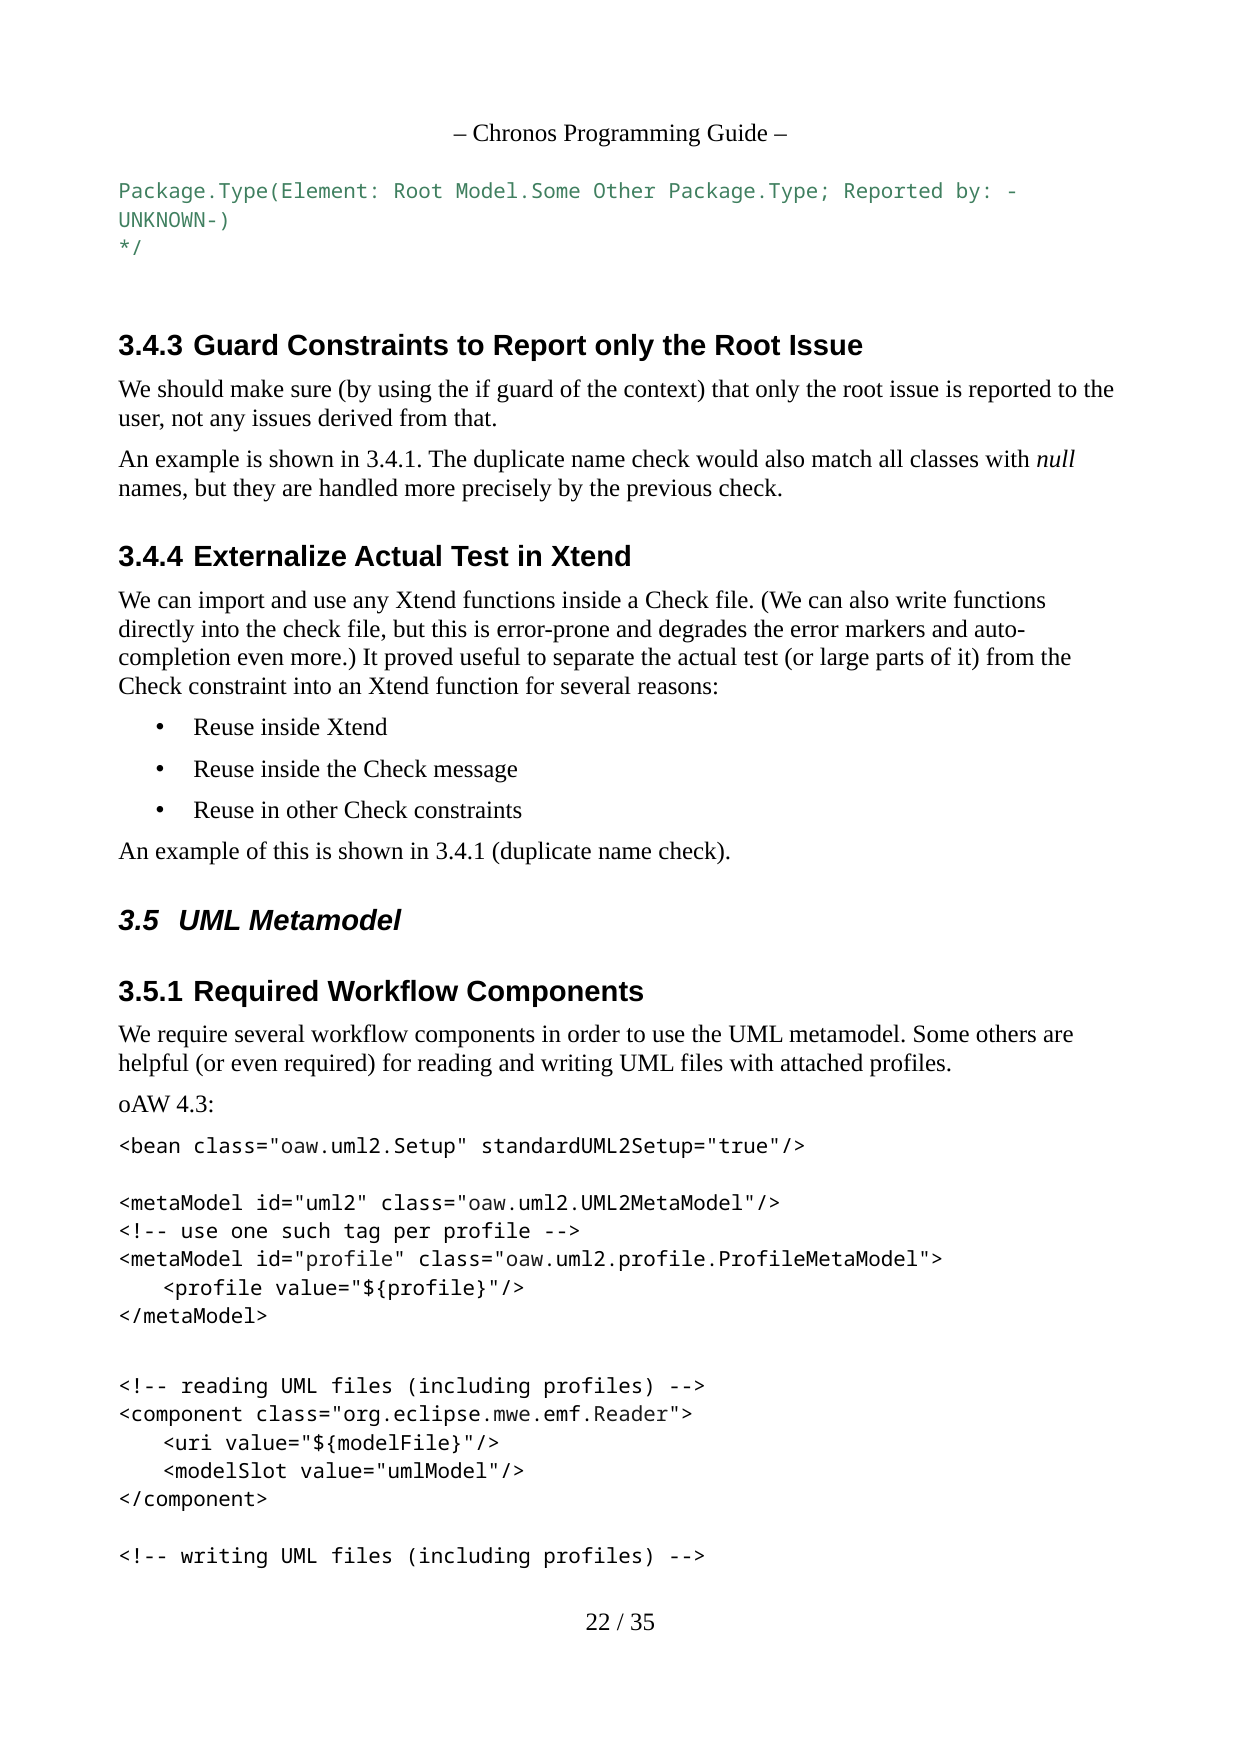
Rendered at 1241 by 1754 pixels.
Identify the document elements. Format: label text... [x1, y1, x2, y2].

list Reuse inside the Check message [156, 754, 1122, 782]
text Package.Type(Element: Root Model.Some Other Package.Type; Reported by: -UNKNOWN-) [118, 176, 1122, 233]
text <component class="org.eclipse.mwe.emf.Reader"> [118, 1399, 1122, 1428]
text </metaModel> [118, 1301, 1122, 1330]
subtitle Externalize Actual Test in Xtend [118, 539, 1122, 572]
text <metaModel id="uml2" class="oaw.uml2.UML2MetaModel"/> [118, 1188, 1122, 1216]
text An example is shown in 3.4.1. The duplicate name check would also match all classes with null names, but they are handled more precisely by the previous check. [118, 444, 1122, 501]
text <bean class="oaw.uml2.Setup" standardUML2Setup="true"/> [118, 1131, 1122, 1159]
text <metaModel id="profile" class="oaw.uml2.profile.ProfileMetaModel"> [118, 1244, 1122, 1273]
text <!-- writing UML files (including profiles) --> [118, 1541, 1122, 1570]
text <profile value="${profile}"/> [118, 1273, 1122, 1301]
text We should make sure (by using the if guard of the context) that only the root issue is reported to the user, not any issues derived from that. [118, 374, 1122, 431]
text oAW 4.3: [118, 1089, 1122, 1118]
text <uri value="${modelFile}"/> [118, 1428, 1122, 1456]
subtitle Guard Constraints to Report only the Root Issue [118, 328, 1122, 361]
subtitle Required Workflow Components [118, 973, 1122, 1007]
text </component> [118, 1484, 1122, 1513]
list Reuse inside Xtend [156, 712, 1122, 741]
text <!-- use one such tag per profile --> [118, 1216, 1122, 1244]
text */ [118, 233, 1122, 262]
subtitle UML Metamodel [118, 902, 1122, 936]
text We can import and use any Xtend functions inside a Check file. (We can also write functions directly into the check file, but this is error-prone and degrades the error markers and auto-completion even more.) It proved useful to separate the actual test (or large parts of it) from the Check constraint into an Xtend function for several reasons: [118, 585, 1122, 700]
text <modelSlot value="umlModel"/> [118, 1456, 1122, 1484]
text We require several workflow components in order to use the UML metamodel. Some others are helpful (or even required) for reading and writing UML files with attached profiles. [118, 1019, 1122, 1077]
text An example of this is shown in 3.4.1 (duplicate name check). [118, 836, 1122, 865]
list Reuse in other Check constraints [156, 795, 1122, 824]
text <!-- reading UML files (including profiles) --> [118, 1371, 1122, 1399]
